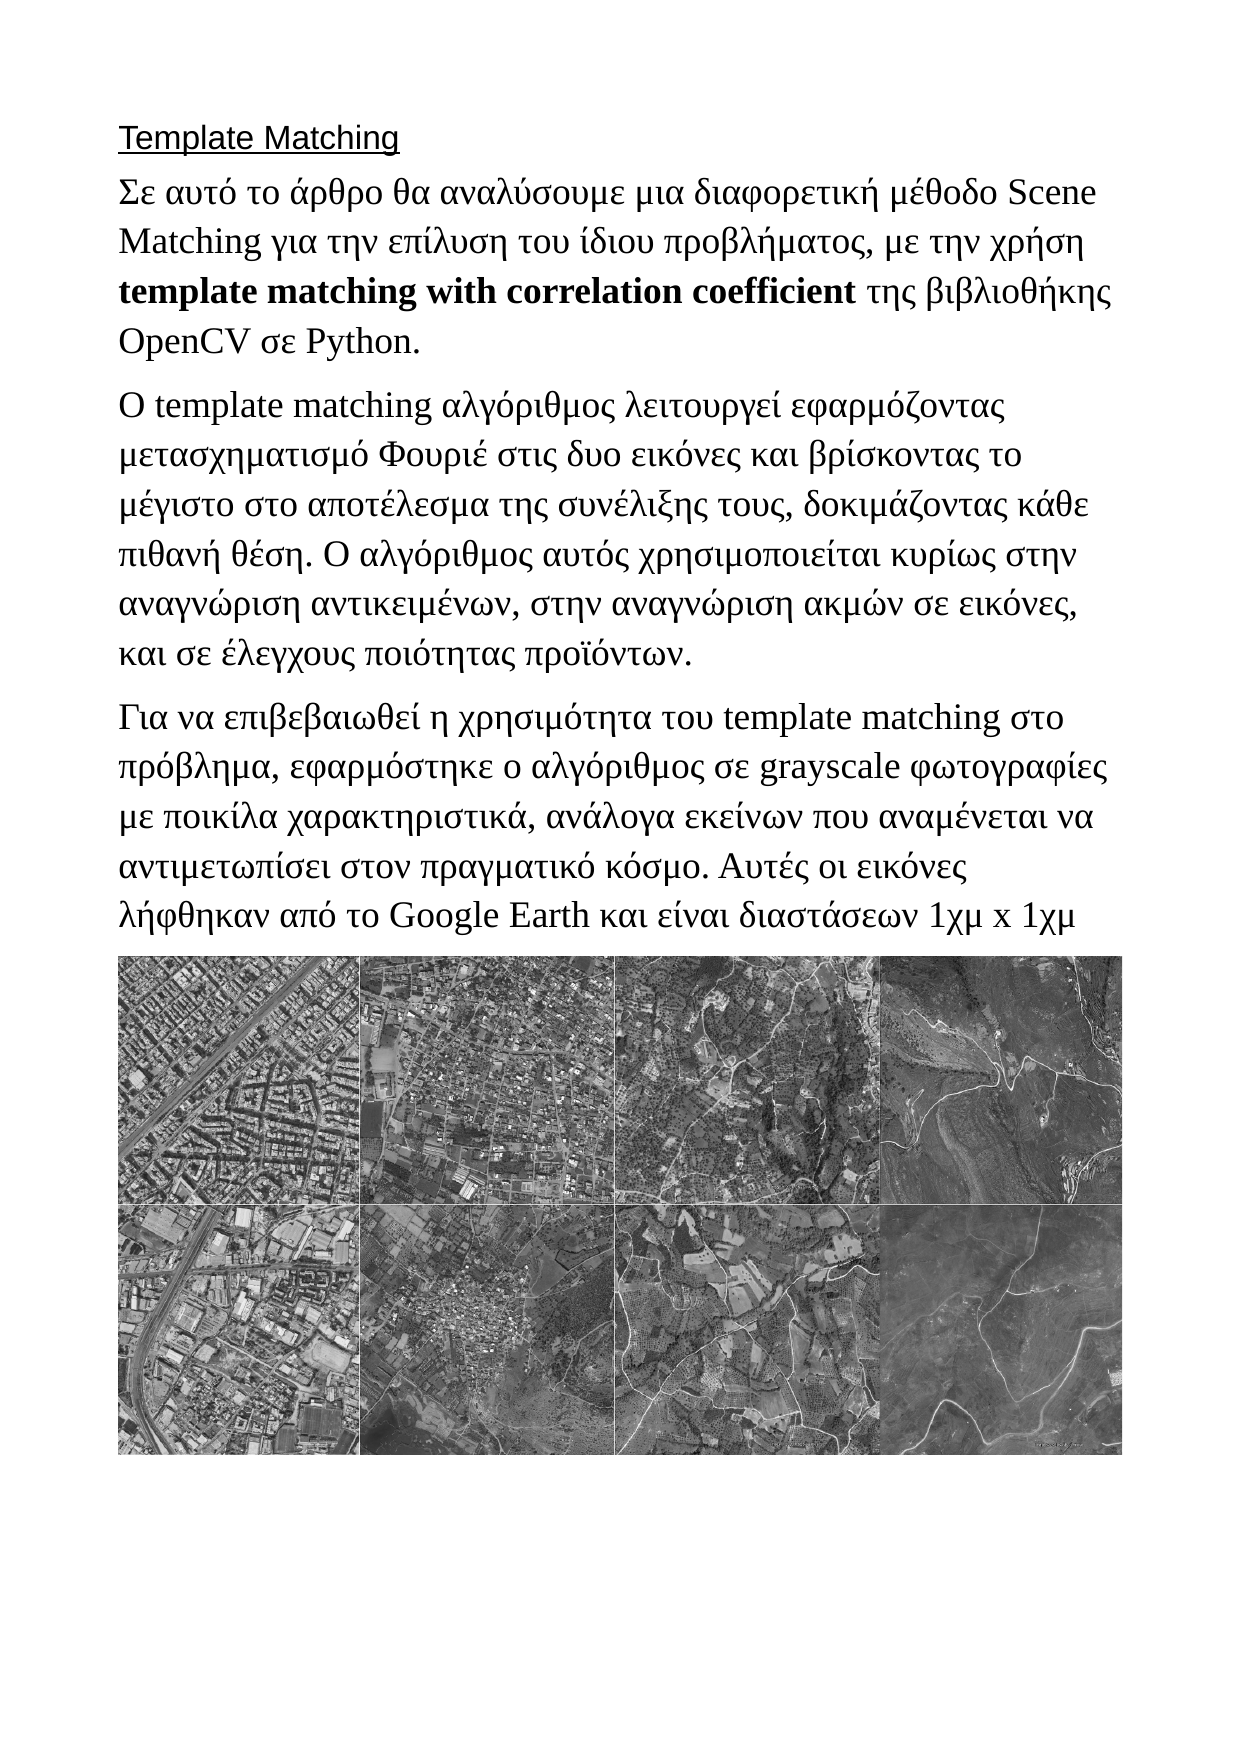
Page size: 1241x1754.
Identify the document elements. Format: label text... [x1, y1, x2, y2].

text Για να επιβεβαιωθεί η χρησιμότητα του template matching στο πρόβλημα, εφαρμόστηκε ο αλγόριθμος σε grayscale φωτογραφίες με ποικίλα χαρακτηριστικά, ανάλογα εκείνων που αναμένεται να αντιμετωπίσει στον πραγματικό κόσμο. Αυτές οι εικόνες λήφθηκαν από το Google Earth και είναι διαστάσεων 1χμ x 1χμ [118, 694, 1122, 936]
text Σε αυτό το άρθρο θα αναλύσουμε μια διαφορετική μέθοδο Scene Matching για την επίλυση του ίδιου προβλήματος, με την χρήση template matching with correlation coefficient της βιβλιοθήκης OpenCV σε Python. [118, 169, 1122, 361]
subtitle Template Matching [118, 118, 1122, 157]
picture [118, 956, 1123, 1455]
text Ο template matching αλγόριθμος λειτουργεί εφαρμόζοντας μετασχηματισμό Φουριέ στις δυο εικόνες και βρίσκοντας το μέγιστο στο αποτέλεσμα της συνέλιξης τους, δοκιμάζοντας κάθε πιθανή θέση. Ο αλγόριθμος αυτός χρησιμοποιείται κυρίως στην αναγνώριση αντικειμένων, στην αναγνώριση ακμών σε εικόνες, και σε έλεγχους ποιότητας προϊόντων. [118, 382, 1122, 673]
